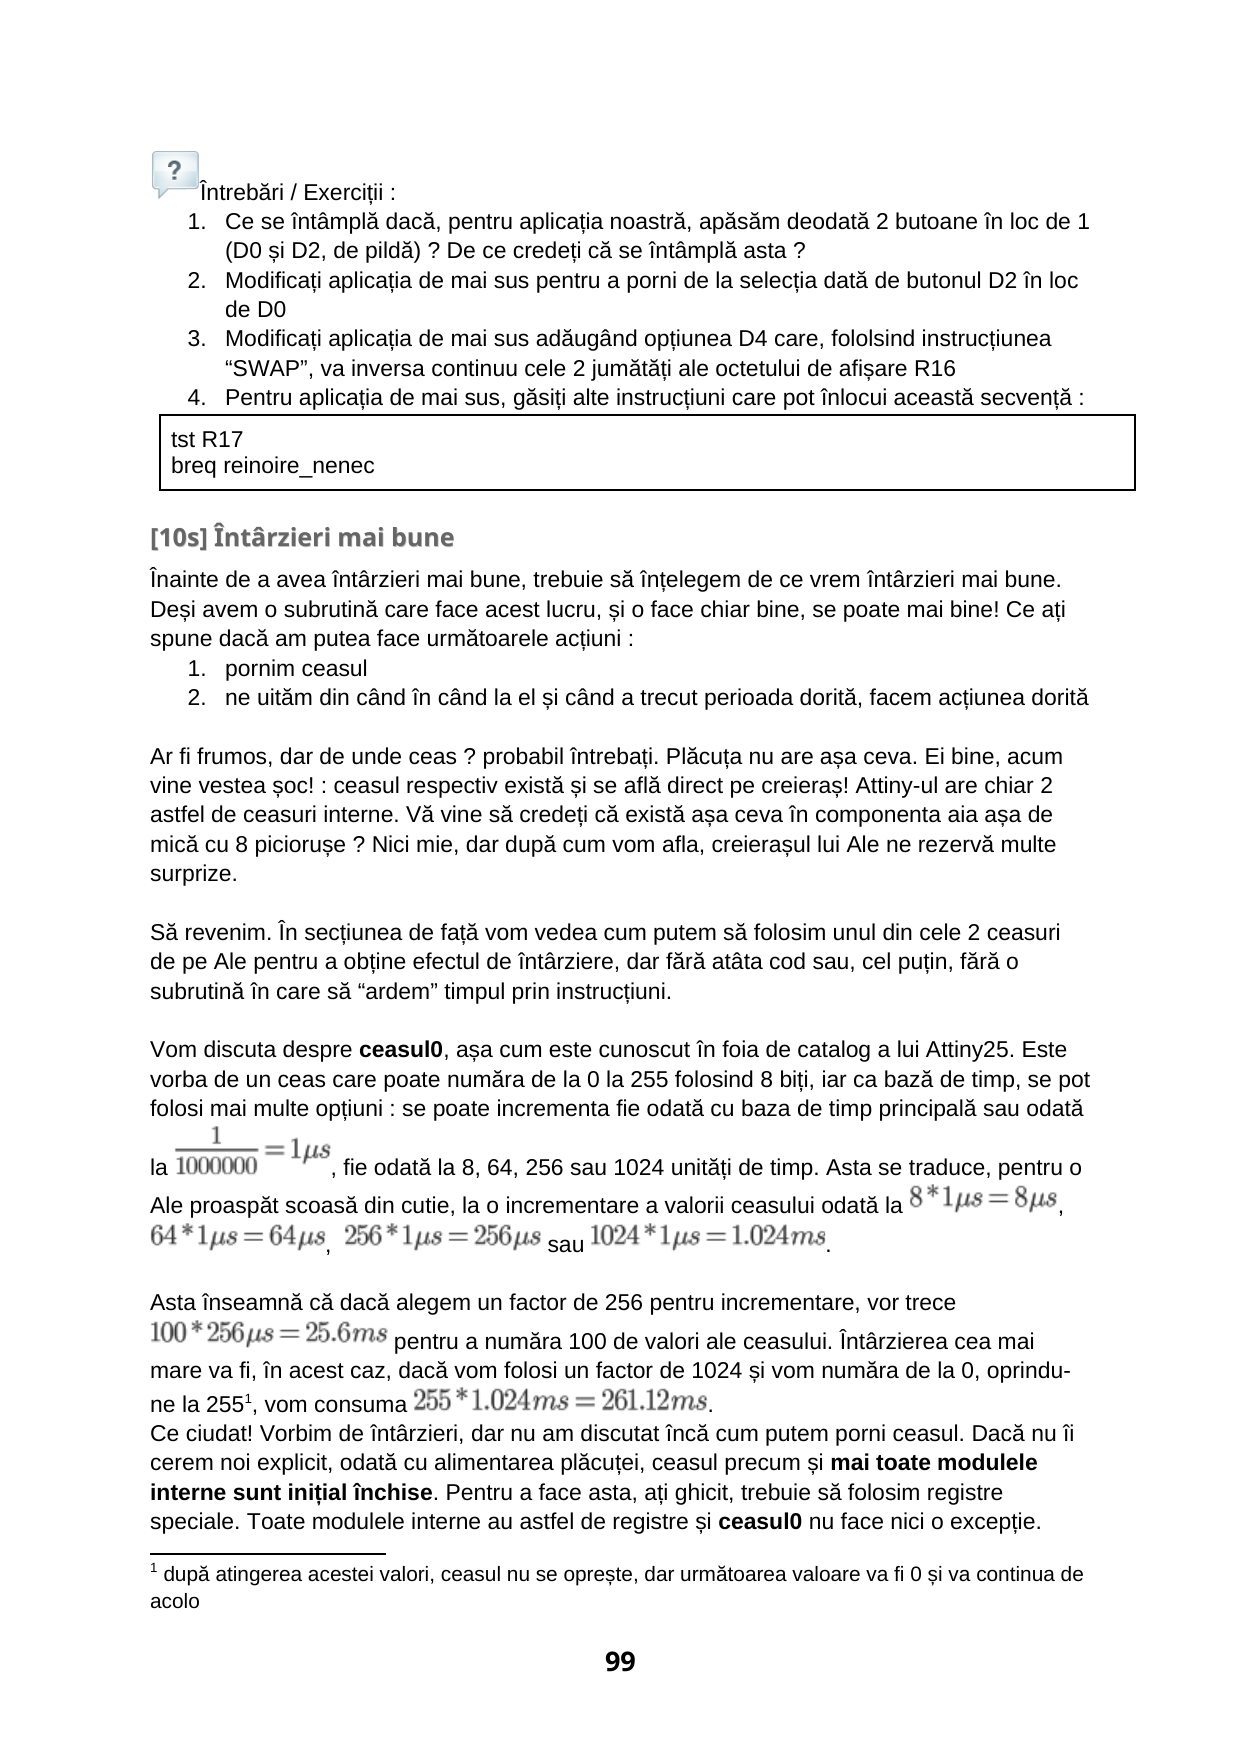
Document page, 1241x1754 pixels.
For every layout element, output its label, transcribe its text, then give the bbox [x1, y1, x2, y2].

picture [150, 1319, 388, 1349]
text Vom discuta despre ceasul0, așa cum este cunoscut în foia de catalog a lui Attiny25. Este vorba de un ceas care poate număra de la 0 la 255 folosind 8 biți, iar ca bază de timp, se pot folosi mai multe opțiuni : se poate incrementa fie odată cu baza de timp principală sau odată la , fie odată la 8, 64, 256 sau 1024 unități de timp. Asta se traduce, pentru o Ale proaspăt scoasă din cutie, la o incrementare a valorii ceasului odată la , , sau . [150, 1037, 1091, 1257]
picture [590, 1222, 826, 1252]
picture [150, 150, 200, 200]
list Modificați aplicația de mai sus adăugând opțiunea D4 care, fololsind instrucțiunea “SWAP”, va inversa continuu cele 2 jumătăți ale octetului de afișare R16 [187, 326, 1091, 381]
text Ar fi frumos, dar de unde ceas ? probabil întrebați. Plăcuța nu are așa ceva. Ei bine, acum vine vestea șoc! : ceasul respectiv există și se află direct pe creieraș! Attiny-ul are chiar 2 astfel de ceasuri interne. Vă vine să credeți că există așa ceva în componenta aia așa de mică cu 8 piciorușe ? Nici mie, dar după cum vom afla, creierașul lui Ale ne rezervă multe surprize. [150, 743, 1091, 887]
list Pentru aplicația de mai sus, găsiți alte instrucțiuni care pot înlocui această secvență : [187, 385, 1091, 411]
text după atingerea acestei valori, ceasul nu se oprește, dar următoarea valoare va fi 0 și va continua de acolo [150, 1561, 1091, 1613]
text Înainte de a avea întârzieri mai bune, trebuie să înțelegem de ce vrem întârzieri mai bune. Deși avem o subrutină care face acest lucru, și o face chiar bine, se poate mai bine! Ce ați spune dacă am putea face următoarele acțiuni : [150, 567, 1091, 652]
list ne uităm din când în când la el și când a trecut perioada dorită, facem acțiunea dorită [187, 685, 1091, 710]
list pornim ceasul [187, 655, 1091, 681]
picture [413, 1387, 708, 1412]
table_header tst R17 breq reinoire_nenec [161, 416, 1134, 488]
picture [150, 1222, 325, 1252]
text Ce ciudat! Vorbim de întârzieri, dar nu am discutat încă cum putem porni ceasul. Dacă nu îi cerem noi explicit, odată cu alimentarea plăcuței, ceasul precum și mai toate modulele interne sunt inițial închise. Pentru a face asta, ați ghicit, trebuie să folosim registre speciale. Toate modulele interne au astfel de registre și ceasul0 nu face nici o excepție. [150, 1421, 1091, 1534]
text Întrebări / Exerciții : [150, 176, 1091, 205]
list Ce se întâmplă dacă, pentru aplicația noastră, apăsăm deodată 2 butoane în loc de 1 (D0 și D2, de pildă) ? De ce credeți că se întâmplă asta ? [187, 209, 1091, 264]
list Modificați aplicația de mai sus pentru a porni de la selecția dată de butonul D2 în loc de D0 [187, 267, 1091, 322]
picture [174, 1125, 331, 1176]
subtitle [10s] Întârzieri mai bune [150, 520, 1091, 554]
picture [344, 1222, 542, 1252]
picture [909, 1183, 1058, 1214]
text Să revenim. În secțiunea de față vom vedea cum putem să folosim unul din cele 2 ceasuri de pe Ale pentru a obține efectul de întârziere, dar fără atâta cod sau, cel puțin, fără o subrutină în care să “ardem” timpul prin instrucțiuni. [150, 920, 1091, 1004]
text Asta înseamnă că dacă alegem un factor de 256 pentru incrementare, vor trece pentru a număra 100 de valori ale ceasului. Întârzierea cea mai mare va fi, în acest caz, dacă vom folosi un factor de 1024 și vom număra de la 0, oprindu-ne la 255, vom consuma . [150, 1290, 1091, 1417]
